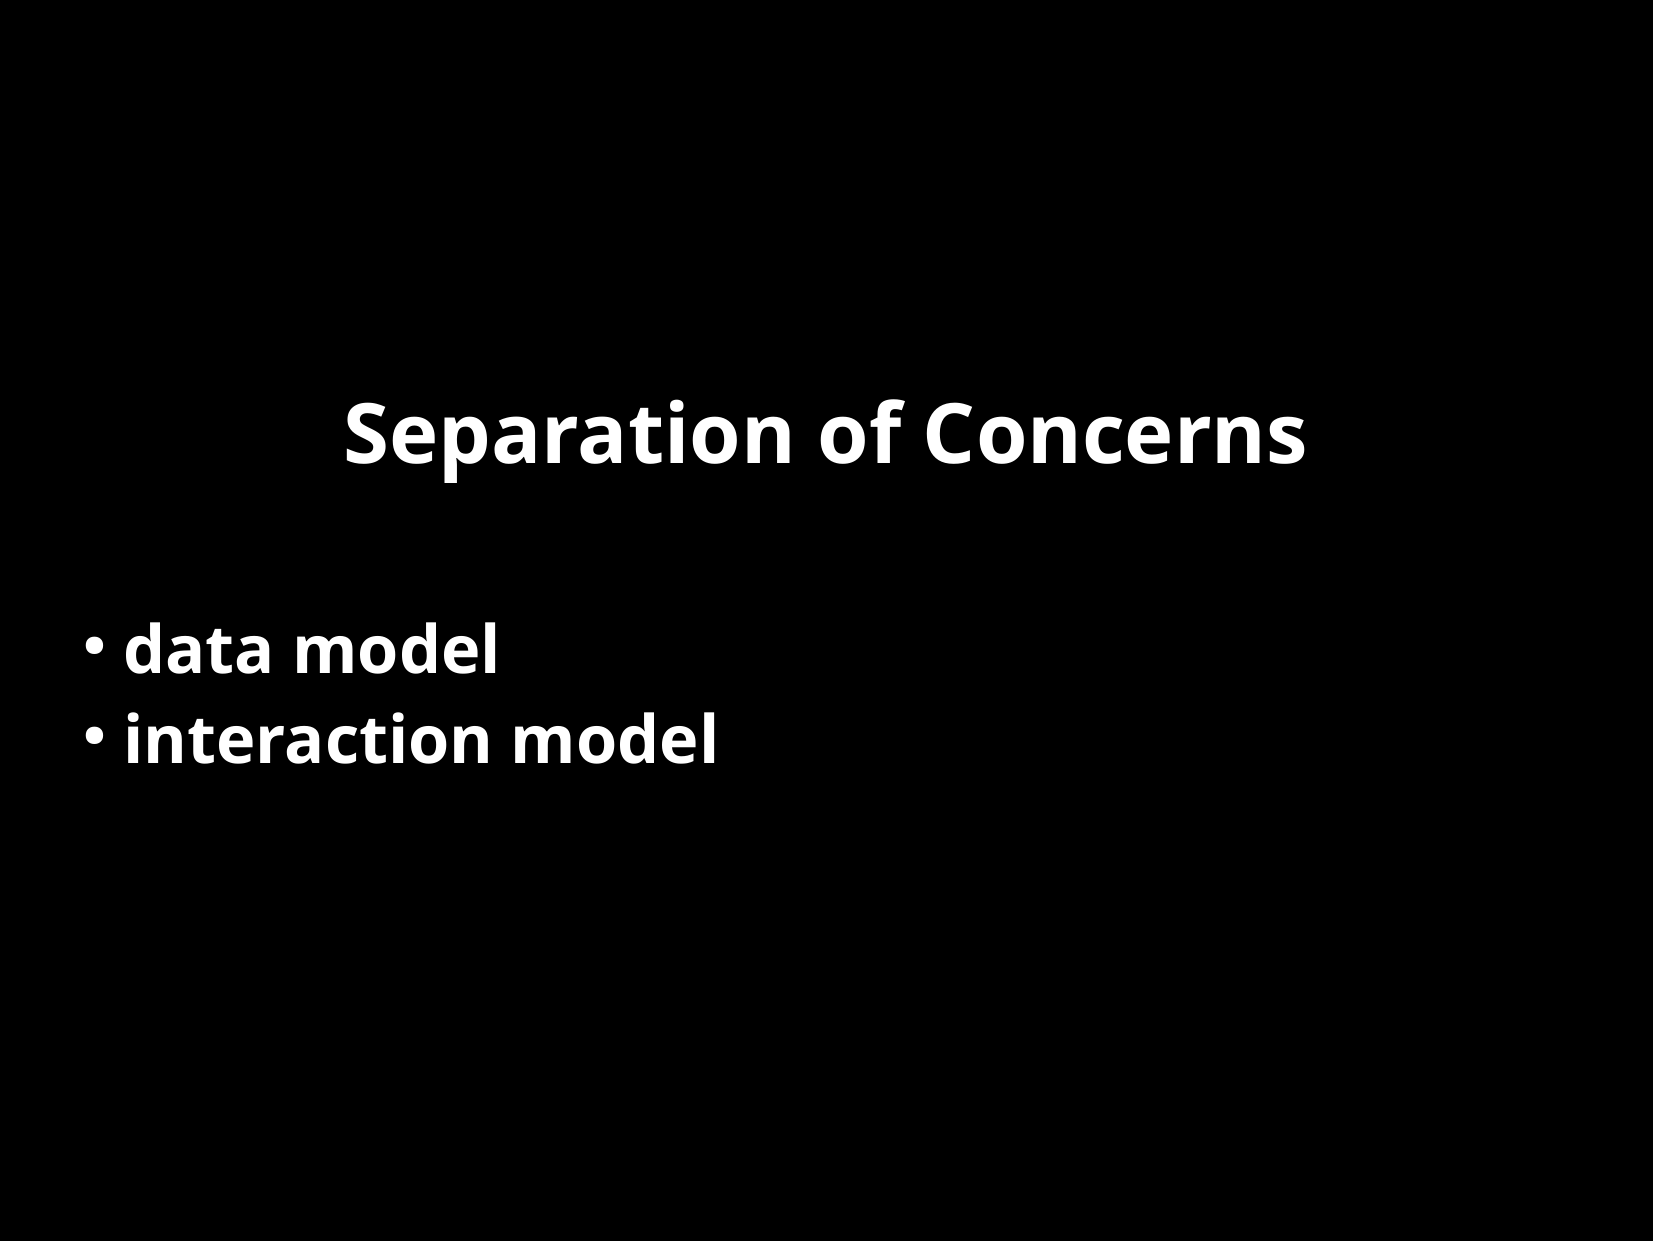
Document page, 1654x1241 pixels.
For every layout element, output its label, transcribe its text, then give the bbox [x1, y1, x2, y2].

subtitle Separation of Concerns data model interaction model [82, 49, 1571, 1109]
